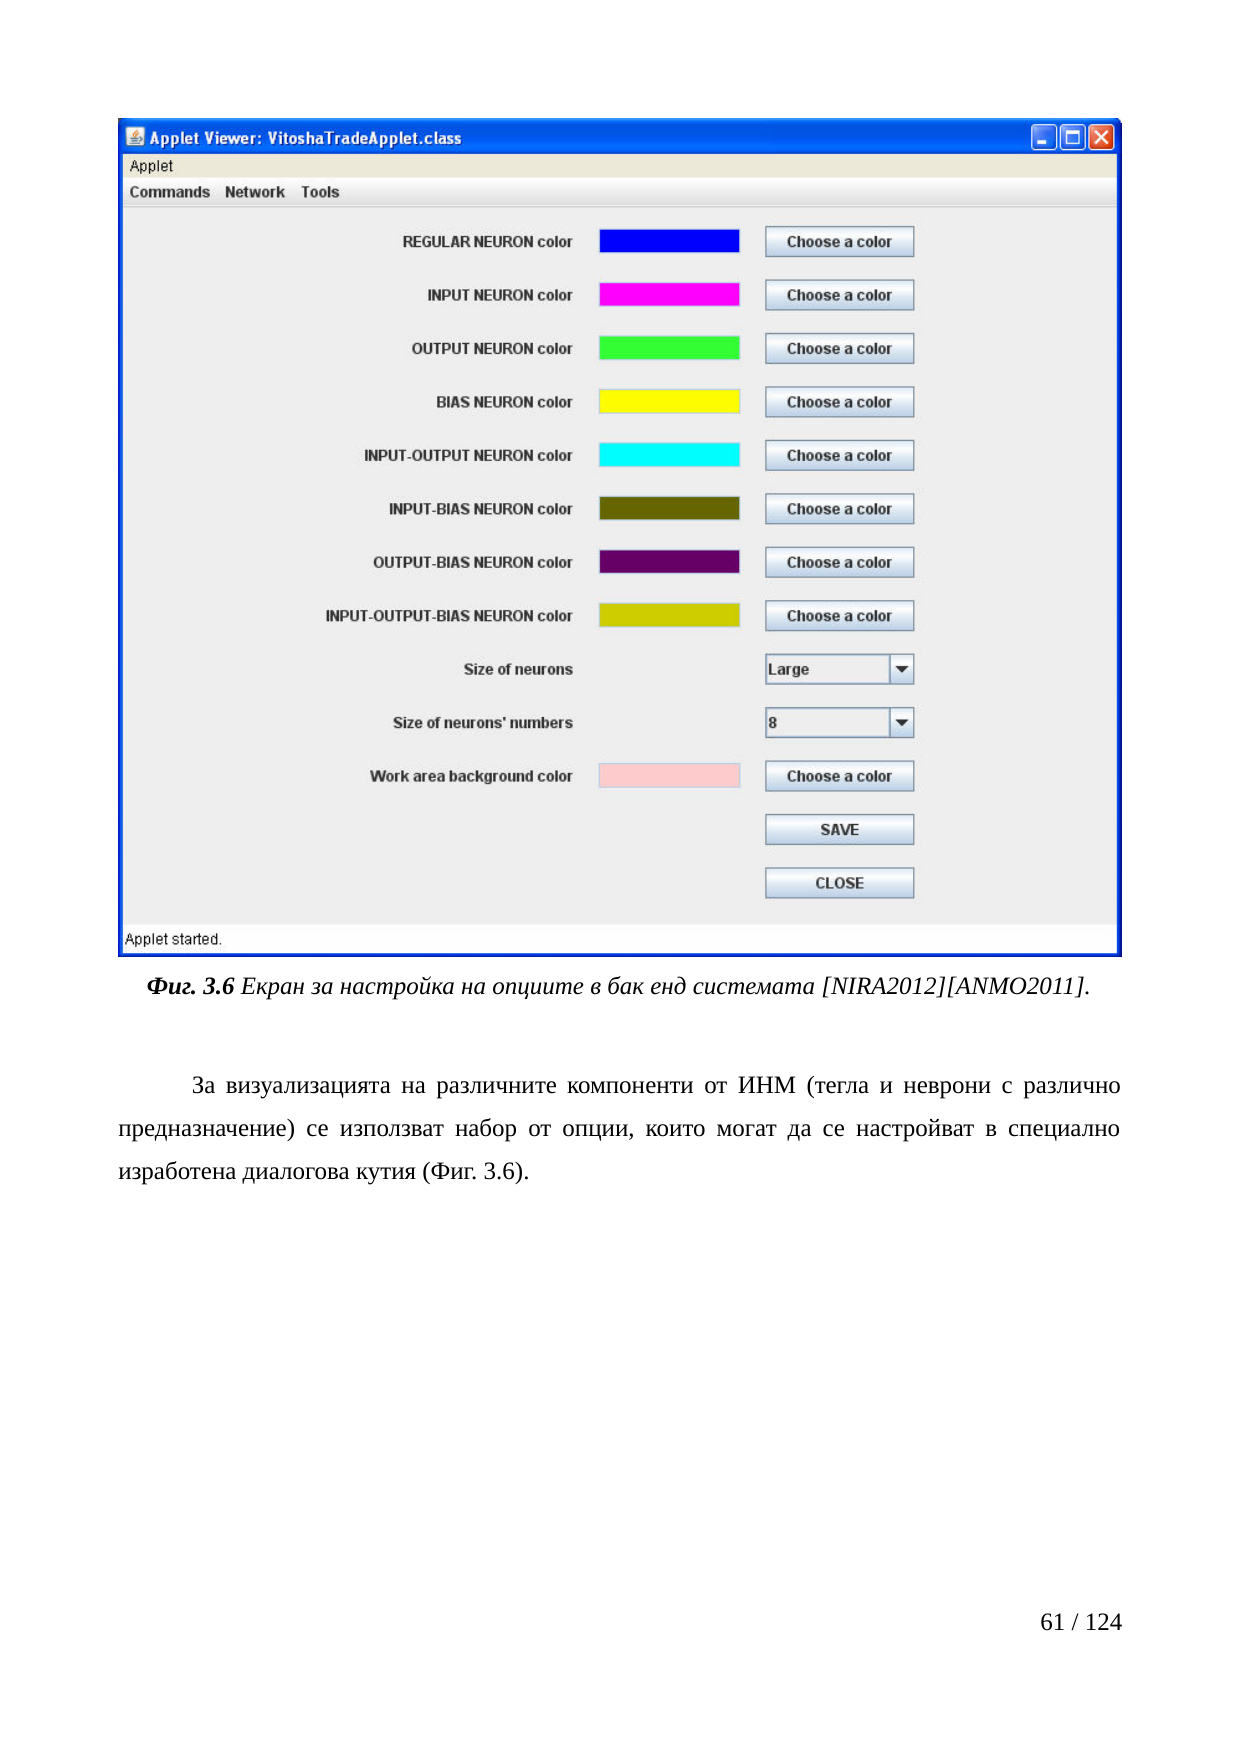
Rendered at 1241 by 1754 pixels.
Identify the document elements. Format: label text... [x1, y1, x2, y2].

text За визуализацията на различните компоненти от ИНМ (тегла и неврони с различно предназначение) се използват набор от опции, които могат да се настройват в специално изработена диалогова кутия (Фиг. 3.6). [118, 1070, 1122, 1185]
picture [118, 118, 1122, 957]
text Фиг. 3.6 Екран за настройка на опциите в бак енд системата [NIRA2012][ANMO2011]. [118, 957, 1122, 1000]
